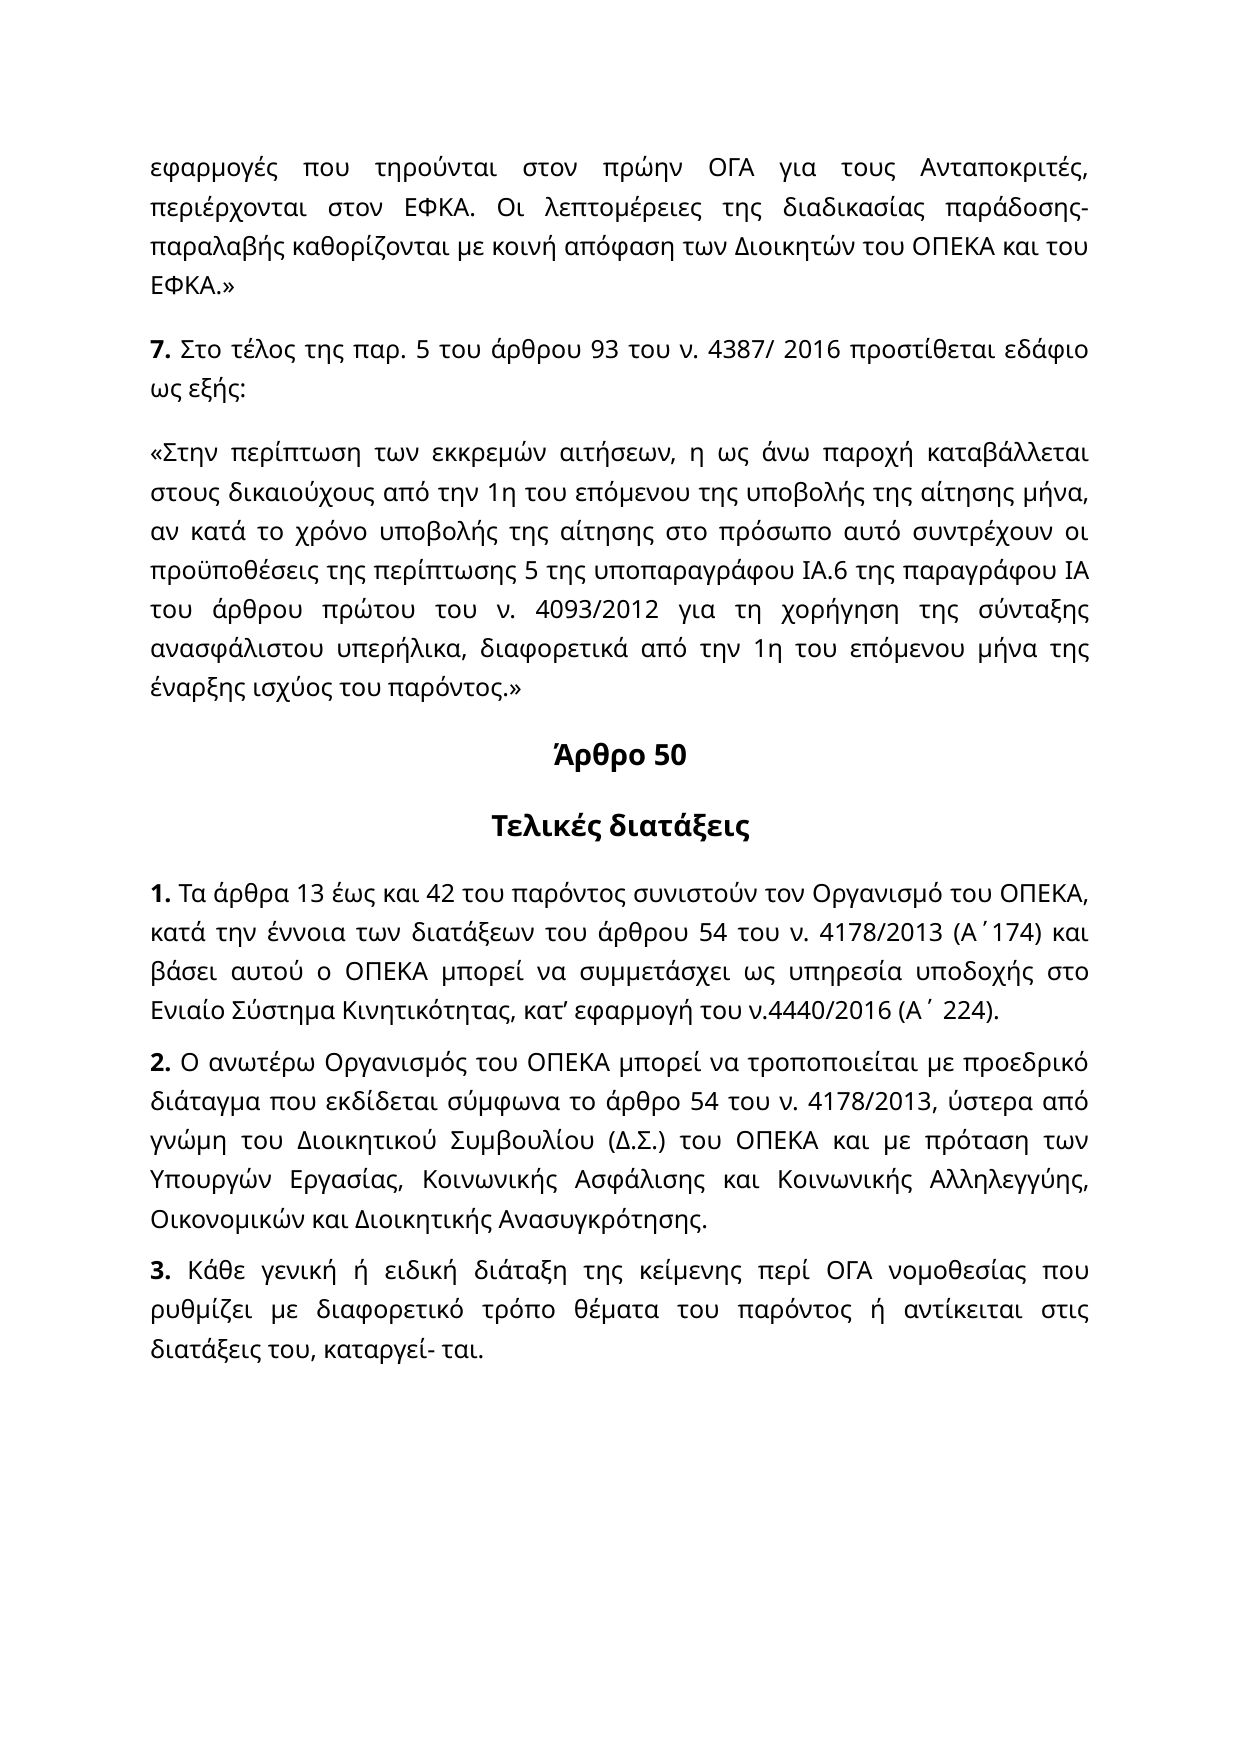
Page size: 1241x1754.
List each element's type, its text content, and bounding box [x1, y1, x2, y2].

text 7. Στο τέλος της παρ. 5 του άρθρου 93 του ν. 4387/ 2016 προστίθεται εδάφιο ως εξής: [150, 332, 1090, 405]
text εφαρμογές που τηρούνται στον πρώην ΟΓΑ για τους Ανταποκριτές, περιέρχονται στον ΕΦΚΑ. Οι λεπτομέρειες της διαδικασίας παράδοσης-παραλαβής καθορίζονται με κοινή απόφαση των Διοικητών του ΟΠΕΚΑ και του ΕΦΚΑ.» [150, 150, 1090, 302]
text 3. Κάθε γενική ή ειδική διάταξη της κείμενης περί ΟΓΑ νομοθεσίας που ρυθμίζει με διαφορετικό τρόπο θέματα του παρόντος ή αντίκειται στις διατάξεις του, καταργεί- ται. [150, 1253, 1090, 1365]
subtitle Τελικές διατάξεις [150, 805, 1090, 844]
text 2. Ο ανωτέρω Οργανισμός του ΟΠΕΚΑ μπορεί να τροποποιείται με προεδρικό διάταγμα που εκδίδεται σύμφωνα το άρθρο 54 του ν. 4178/2013, ύστερα από γνώμη του Διοικητικού Συμβουλίου (Δ.Σ.) του ΟΠΕΚΑ και με πρόταση των Υπουργών Εργασίας, Κοινωνικής Ασφάλισης και Κοινωνικής Αλληλεγγύης, Οικονομικών και Διοικητικής Ανασυγκρότησης. [150, 1044, 1090, 1235]
text «Στην περίπτωση των εκκρεμών αιτήσεων, η ως άνω παροχή καταβάλλεται στους δικαιούχους από την 1η του επόμενου της υποβολής της αίτησης μήνα, αν κατά το χρόνο υποβολής της αίτησης στο πρόσωπο αυτό συντρέχουν οι προϋποθέσεις της περίπτωσης 5 της υποπαραγράφου ΙΑ.6 της παραγράφου ΙΑ του άρθρου πρώτου του ν. 4093/2012 για τη χορήγηση της σύνταξης ανασφάλιστου υπερήλικα, διαφορετικά από την 1η του επόμενου μήνα της έναρξης ισχύος του παρόντος.» [150, 435, 1090, 704]
subtitle Άρθρο 50 [150, 734, 1090, 774]
text 1. Τα άρθρα 13 έως και 42 του παρόντος συνιστούν τον Οργανισμό του ΟΠΕΚΑ, κατά την έννοια των διατάξεων του άρθρου 54 του ν. 4178/2013 (Α΄174) και βάσει αυτού ο ΟΠΕΚΑ μπορεί να συμμετάσχει ως υπηρεσία υποδοχής στο Ενιαίο Σύστημα Κινητικότητας, κατ’ εφαρμογή του ν.4440/2016 (Α΄ 224). [150, 875, 1090, 1027]
